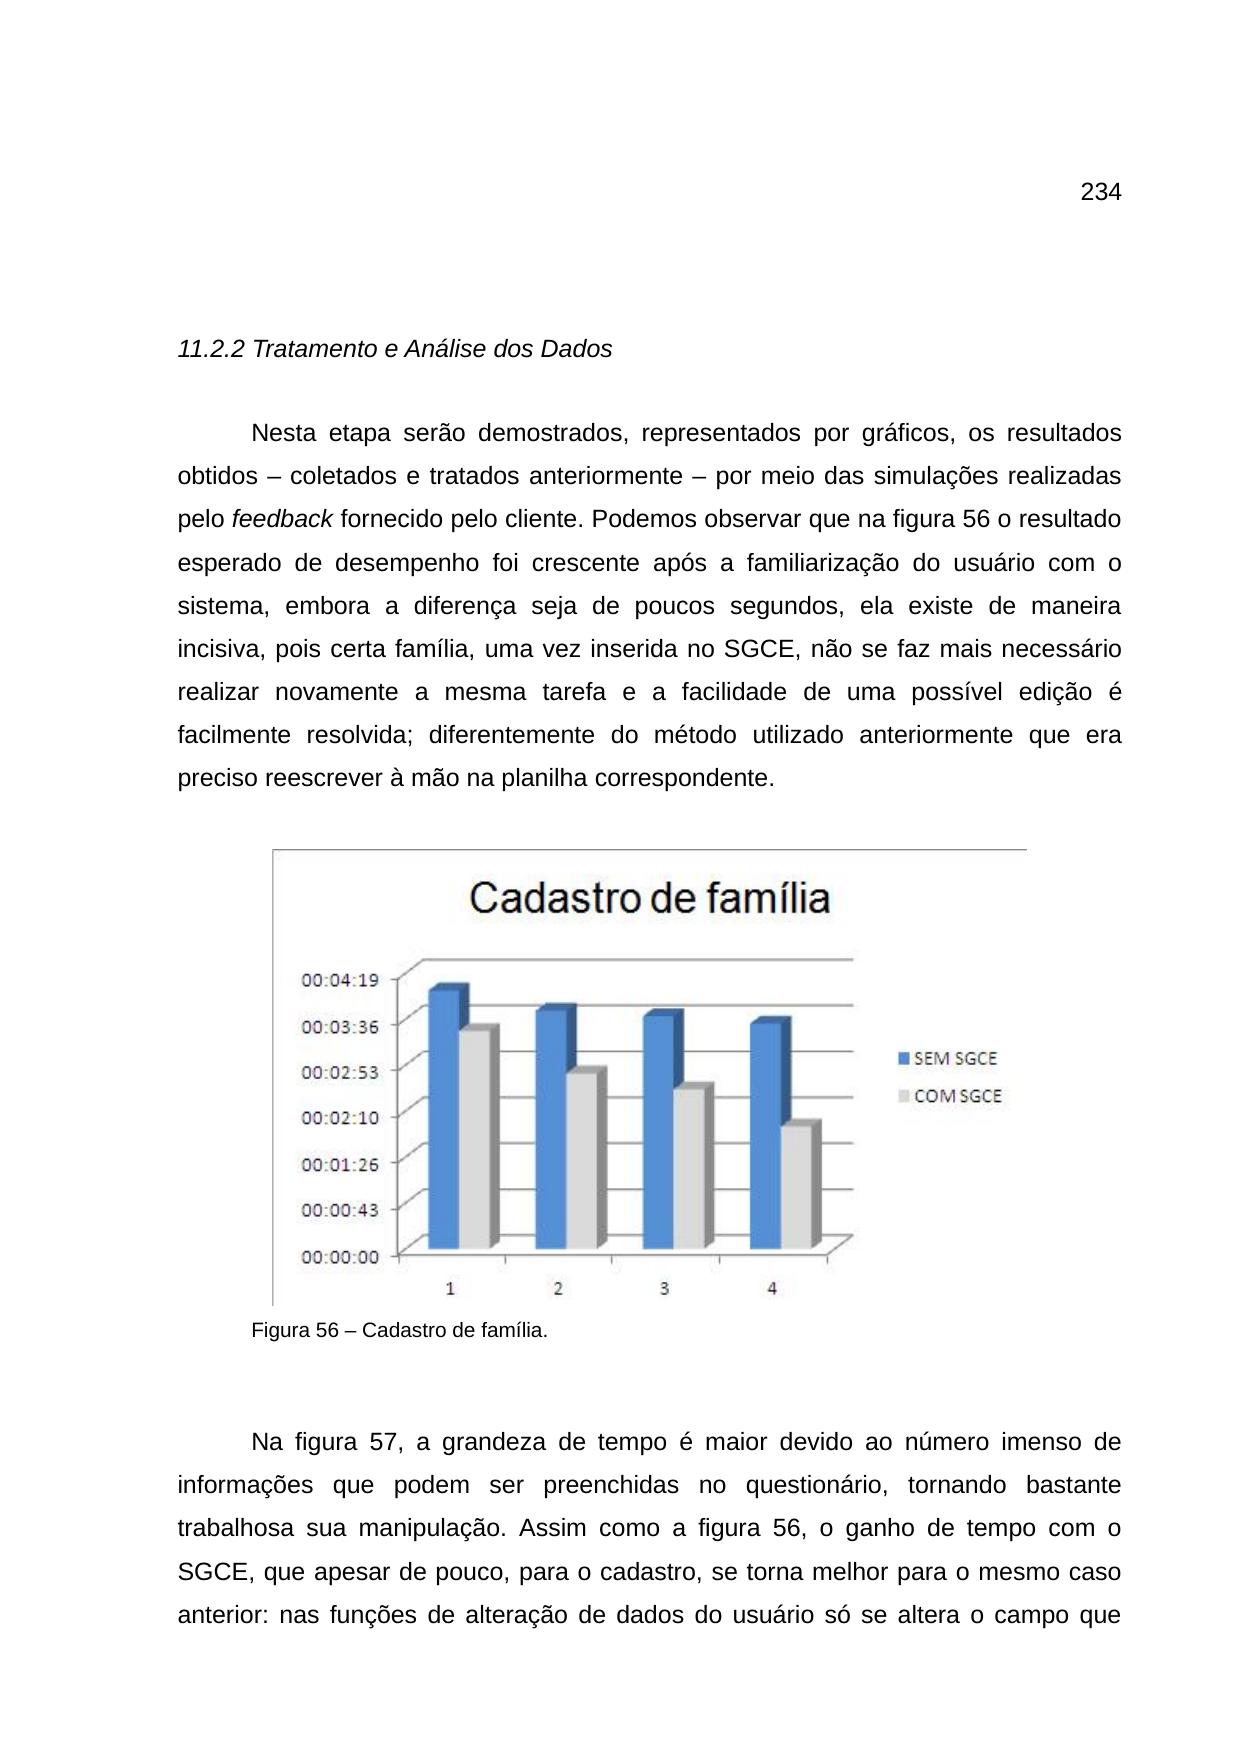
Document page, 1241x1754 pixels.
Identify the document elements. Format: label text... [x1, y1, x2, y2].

picture [272, 849, 1027, 1306]
text Na figura 57, a grandeza de tempo é maior devido ao número imenso de informações que podem ser preenchidas no questionário, tornando bastante trabalhosa sua manipulação. Assim como a figura 56, o ganho de tempo com o SGCE, que apesar de pouco, para o cadastro, se torna melhor para o mesmo caso anterior: nas funções de alteração de dados do usuário só se altera o campo que [177, 1427, 1122, 1628]
subtitle 11.2.2 Tratamento e Análise dos Dados [177, 334, 1122, 363]
text Nesta etapa serão demostrados, representados por gráficos, os resultados obtidos – coletados e tratados anteriormente – por meio das simulações realizadas pelo feedback fornecido pelo cliente. Podemos observar que na figura 56 o resultado esperado de desempenho foi crescente após a familiarização do usuário com o sistema, embora a diferença seja de poucos segundos, ela existe de maneira incisiva, pois certa família, uma vez inserida no SGCE, não se faz mais necessário realizar novamente a mesma tarefa e a facilidade de uma possível edição é facilmente resolvida; diferentemente do método utilizado anteriormente que era preciso reescrever à mão na planilha correspondente. [177, 418, 1122, 792]
text Figura 56 – Cadastro de família. [177, 1315, 1122, 1342]
